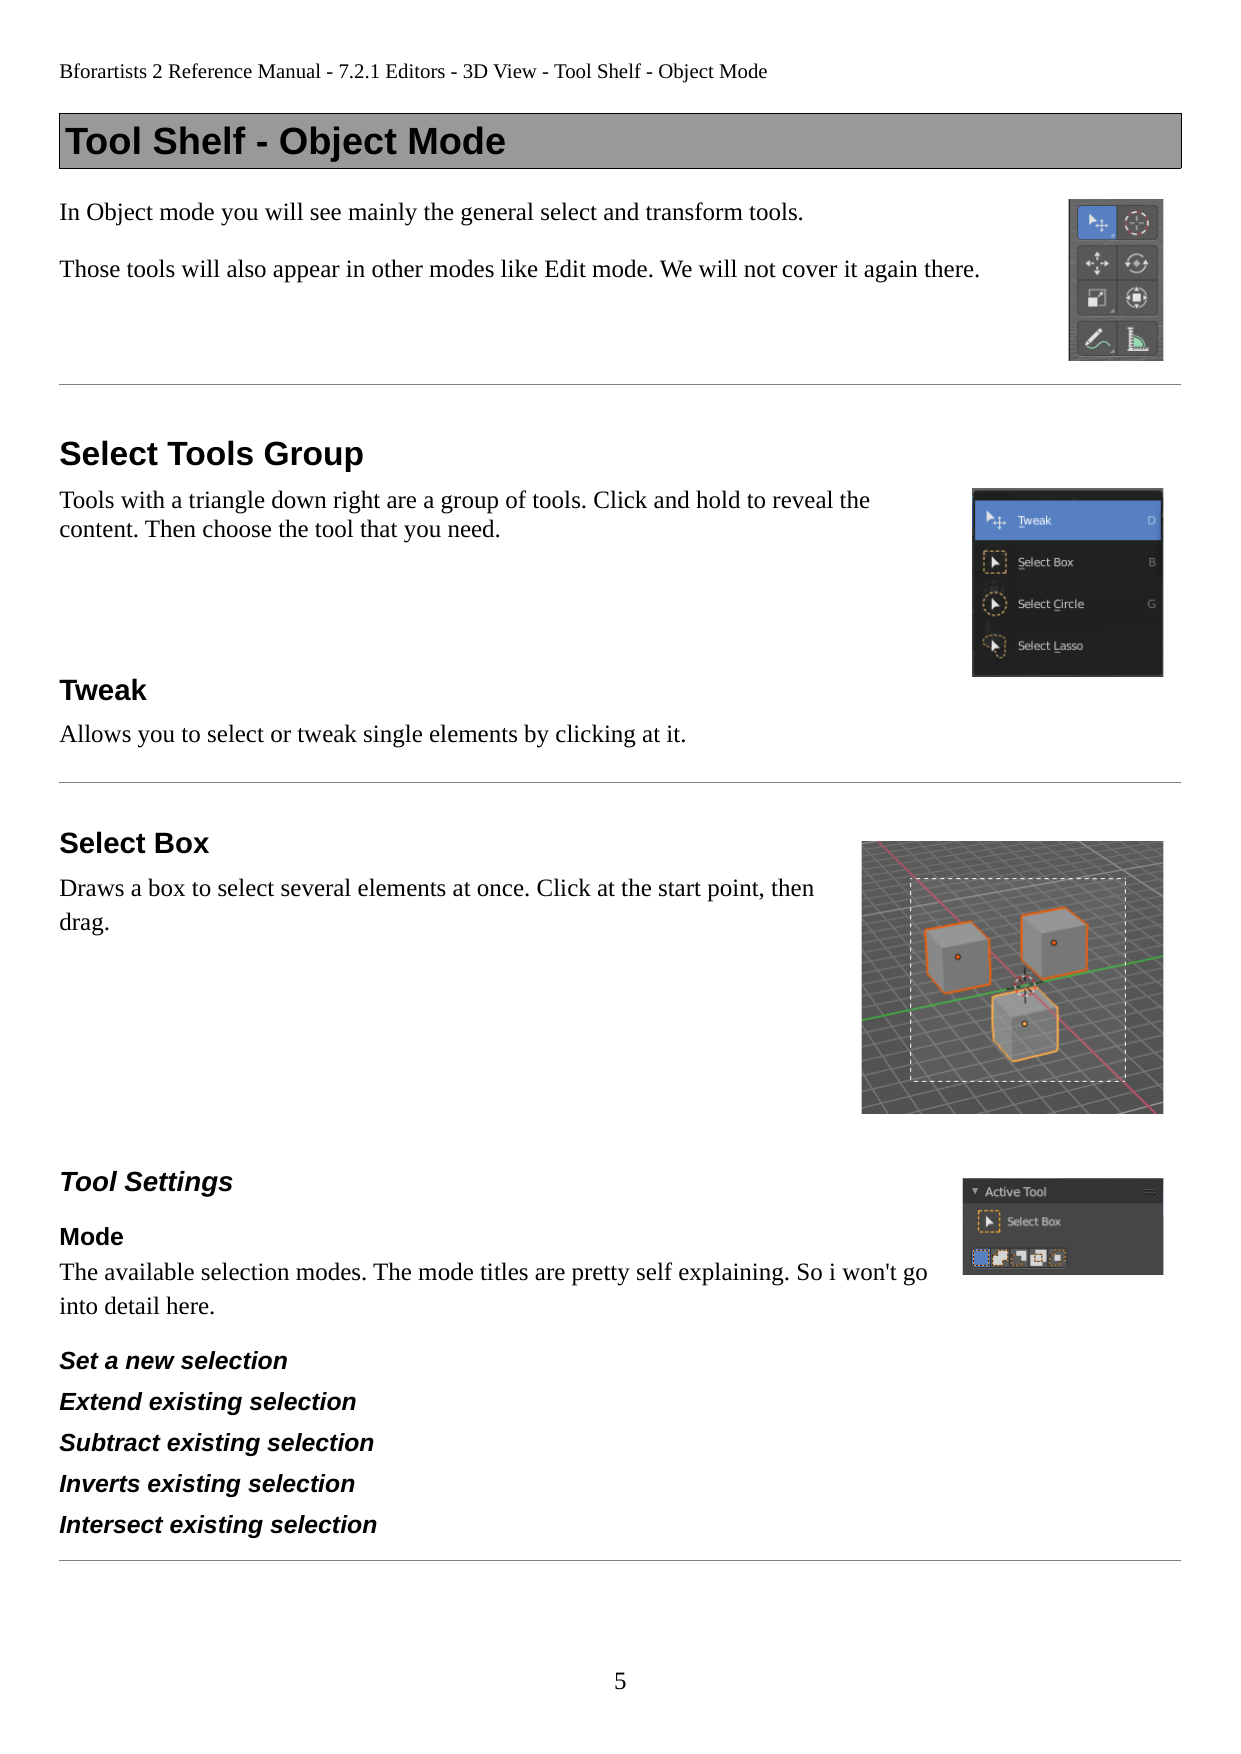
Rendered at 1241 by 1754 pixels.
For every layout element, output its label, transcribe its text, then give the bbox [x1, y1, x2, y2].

subtitle Tweak [59, 672, 1181, 706]
text In Object mode you will see mainly the general select and transform tools. [59, 197, 1181, 225]
picture [962, 1178, 1164, 1275]
text Allows you to select or tweak single elements by clicking at it. [59, 719, 1181, 747]
subtitle Intersect existing selection [59, 1511, 1181, 1539]
text Tools with a triangle down right are a group of tools. Click and hold to reveal the content. Then choose the tool that you need. [59, 485, 1181, 543]
table_header Tool Shelf - Object Mode [60, 114, 1181, 168]
text The available selection modes. The mode titles are pretty self explaining. So i won't go into detail here. [59, 1257, 1181, 1320]
subtitle Select Tools Group [59, 434, 1181, 473]
subtitle [1164, 1222, 1181, 1250]
subtitle Tool Settings [59, 1165, 1181, 1197]
picture [972, 488, 1164, 677]
picture [1068, 199, 1164, 361]
subtitle Extend existing selection [59, 1387, 1181, 1416]
text Draws a box to select several elements at once. Click at the start point, then drag. [59, 873, 861, 936]
subtitle Select Box [59, 826, 1181, 860]
subtitle Subtract existing selection [59, 1428, 1181, 1457]
subtitle Mode [59, 1222, 962, 1250]
subtitle Set a new selection [59, 1346, 1181, 1375]
text Those tools will also appear in other modes like Edit mode. We will not cover it again there. [59, 254, 1068, 283]
subtitle Inverts existing selection [59, 1469, 1181, 1498]
picture [861, 841, 1164, 1114]
